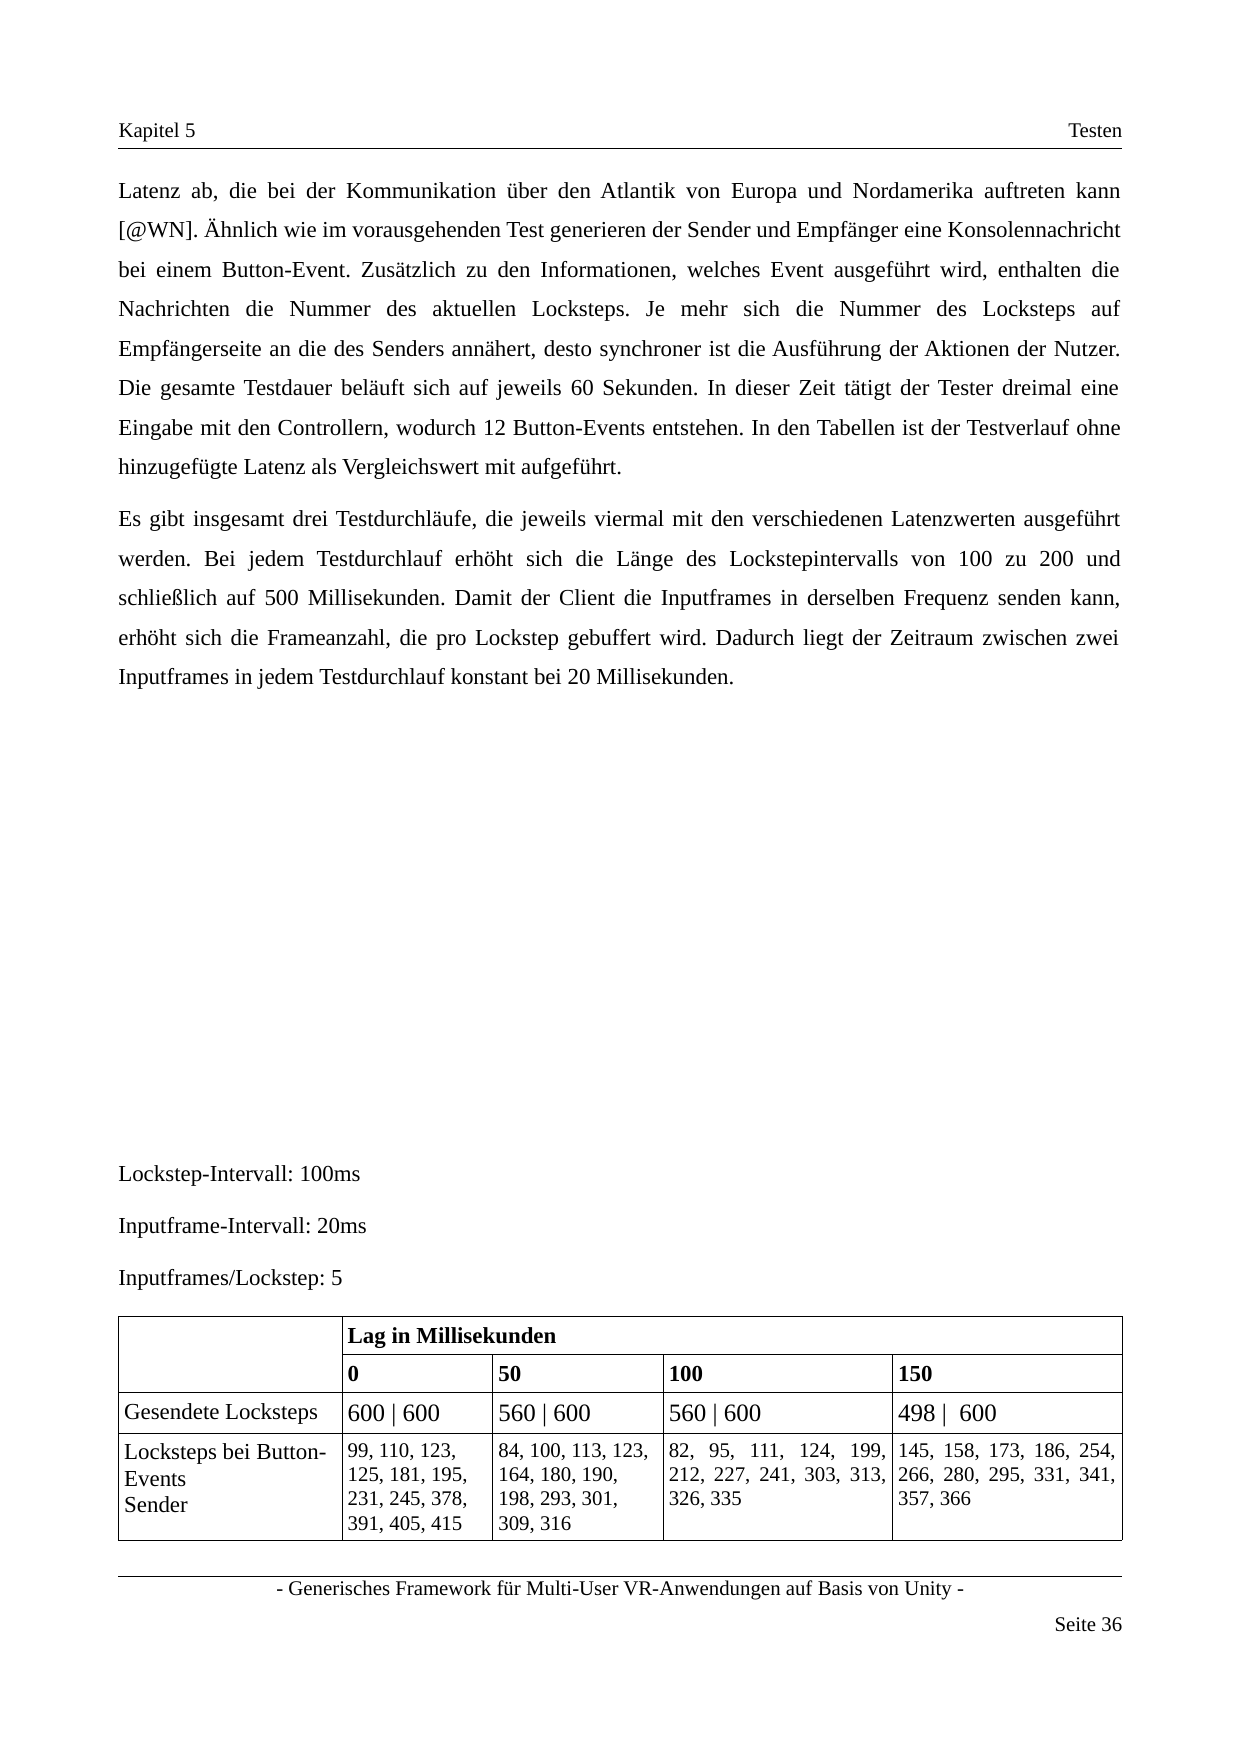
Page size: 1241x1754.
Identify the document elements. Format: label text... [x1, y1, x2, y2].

table_cell Gesendete Locksteps [119, 1393, 342, 1432]
text Latenz ab, die bei der Kommunikation über den Atlantik von Europa und Nordamerika auftreten kann [@WN]. Ähnlich wie im vorausgehenden Test generieren der Sender und Empfänger eine Konsolennachricht bei einem Button-Event. Zusätzlich zu den Informationen, welches Event ausgeführt wird, enthalten die Nachrichten die Nummer des aktuellen Locksteps. Je mehr sich die Nummer des Locksteps auf Empfängerseite an die des Senders annähert, desto synchroner ist die Ausführung der Aktionen der Nutzer. Die gesamte Testdauer beläuft sich auf jeweils 60 Sekunden. In dieser Zeit tätigt der Tester dreimal eine Eingabe mit den Controllern, wodurch 12 Button-Events entstehen. In den Tabellen ist der Testverlauf ohne hinzugefügte Latenz als Vergleichswert mit aufgeführt. [118, 177, 1122, 480]
table_cell 150 [893, 1355, 1122, 1392]
text Inputframes/Lockstep: 5 [118, 1264, 1122, 1291]
table_cell 84, 100, 113, 123, 164, 180, 190, 198, 293, 301, 309, 316 [493, 1434, 663, 1540]
table_cell Locksteps bei Button-Events Sender [119, 1434, 342, 1540]
table_cell 0 [343, 1355, 492, 1392]
table_cell 99, 110, 123, 125, 181, 195, 231, 245, 378, 391, 405, 415 [343, 1434, 492, 1540]
table_cell 50 [493, 1355, 663, 1392]
text Inputframe-Intervall: 20ms [118, 1212, 1122, 1239]
table_header Lag in Millisekunden [343, 1317, 1122, 1354]
text Es gibt insgesamt drei Testdurchläufe, die jeweils viermal mit den verschiedenen Latenzwerten ausgeführt werden. Bei jedem Testdurchlauf erhöht sich die Länge des Lockstepintervalls von 100 zu 200 und schließlich auf 500 Millisekunden. Damit der Client die Inputframes in derselben Frequenz senden kann, erhöht sich die Frameanzahl, die pro Lockstep gebuffert wird. Dadurch liegt der Zeitraum zwischen zwei Inputframes in jedem Testdurchlauf konstant bei 20 Millisekunden. [118, 505, 1122, 690]
table_cell 498 | 600 [893, 1393, 1122, 1432]
table_cell 145, 158, 173, 186, 254, 266, 280, 295, 331, 341, 357, 366 [893, 1434, 1122, 1540]
table_header [119, 1317, 342, 1392]
text Lockstep-Intervall: 100ms [118, 1160, 1122, 1187]
table_cell 100 [664, 1355, 892, 1392]
table_cell 600 | 600 [343, 1393, 492, 1432]
table_cell 560 | 600 [664, 1393, 892, 1432]
table_cell 82, 95, 111, 124, 199, 212, 227, 241, 303, 313, 326, 335 [664, 1434, 892, 1540]
table_cell 560 | 600 [493, 1393, 663, 1432]
